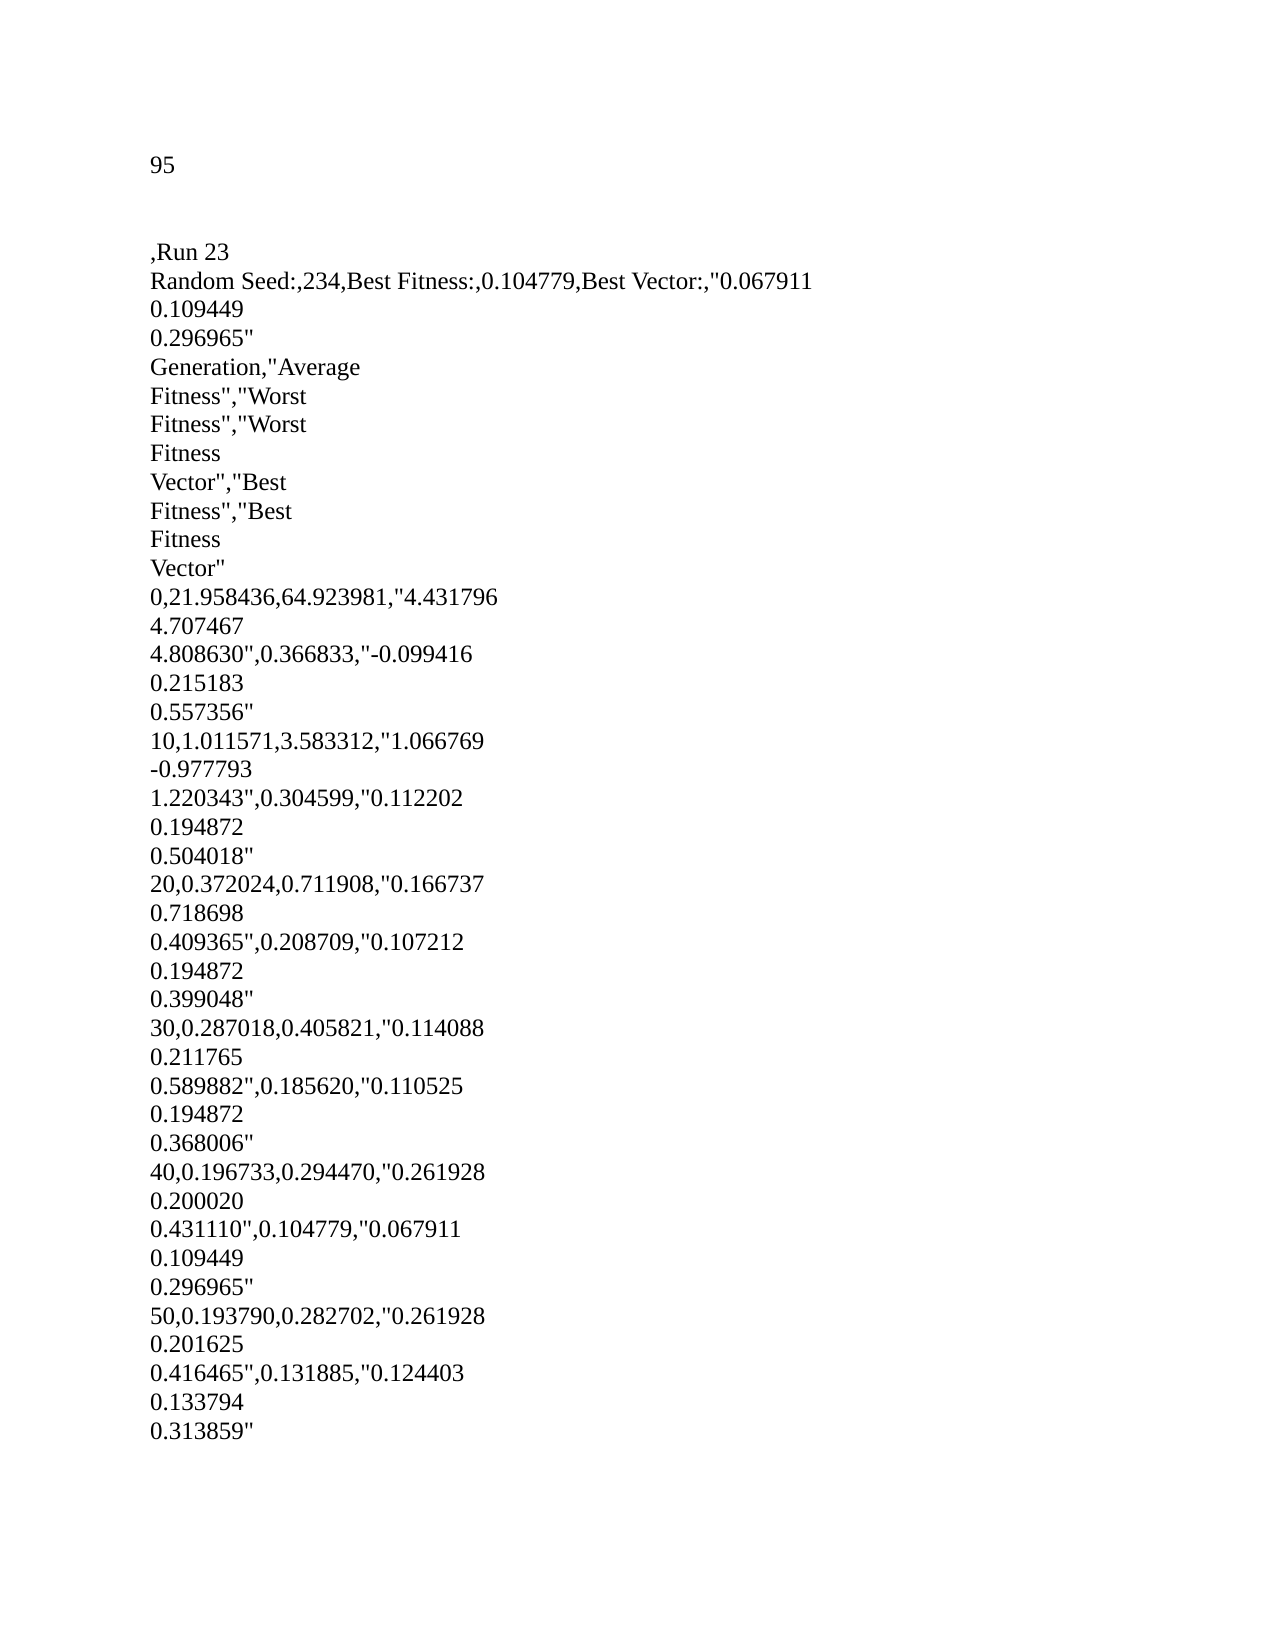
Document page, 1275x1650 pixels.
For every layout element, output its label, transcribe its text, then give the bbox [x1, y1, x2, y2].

text Fitness","Worst [150, 381, 1125, 409]
text 0.409365",0.208709,"0.107212 [150, 927, 1125, 956]
text 0.431110",0.104779,"0.067911 [150, 1214, 1125, 1243]
text Fitness [150, 438, 1125, 467]
text 0.133794 [150, 1387, 1125, 1416]
text Vector" [150, 553, 1125, 582]
text 0.200020 [150, 1186, 1125, 1214]
text 4.707467 [150, 611, 1125, 639]
text Vector","Best [150, 467, 1125, 496]
text 40,0.196733,0.294470,"0.261928 [150, 1157, 1125, 1186]
text 0.416465",0.131885,"0.124403 [150, 1358, 1125, 1387]
text 0.296965" [150, 323, 1125, 352]
text 0.557356" [150, 697, 1125, 726]
text 0.201625 [150, 1329, 1125, 1358]
text 0.399048" [150, 984, 1125, 1013]
text 50,0.193790,0.282702,"0.261928 [150, 1301, 1125, 1329]
text 0,21.958436,64.923981,"4.431796 [150, 582, 1125, 611]
text 0.313859" [150, 1416, 1125, 1444]
text 10,1.011571,3.583312,"1.066769 [150, 726, 1125, 754]
text 0.589882",0.185620,"0.110525 [150, 1071, 1125, 1099]
text 0.718698 [150, 898, 1125, 927]
text 1.220343",0.304599,"0.112202 [150, 783, 1125, 812]
text 0.211765 [150, 1042, 1125, 1071]
text Random Seed:,234,Best Fitness:,0.104779,Best Vector:,"0.067911 [150, 266, 1125, 294]
text 0.194872 [150, 812, 1125, 841]
text Fitness","Worst [150, 409, 1125, 438]
text ,Run 23 [150, 237, 1125, 266]
text Generation,"Average [150, 352, 1125, 381]
text 0.368006" [150, 1128, 1125, 1157]
text 0.194872 [150, 1099, 1125, 1128]
text 4.808630",0.366833,"-0.099416 [150, 639, 1125, 668]
text -0.977793 [150, 754, 1125, 783]
text 0.109449 [150, 1243, 1125, 1272]
text Fitness [150, 524, 1125, 553]
text 0.296965" [150, 1272, 1125, 1301]
text Fitness","Best [150, 496, 1125, 524]
text 30,0.287018,0.405821,"0.114088 [150, 1013, 1125, 1042]
text 0.194872 [150, 956, 1125, 984]
text 0.109449 [150, 294, 1125, 323]
text 20,0.372024,0.711908,"0.166737 [150, 869, 1125, 898]
text 0.504018" [150, 841, 1125, 869]
text 0.215183 [150, 668, 1125, 697]
